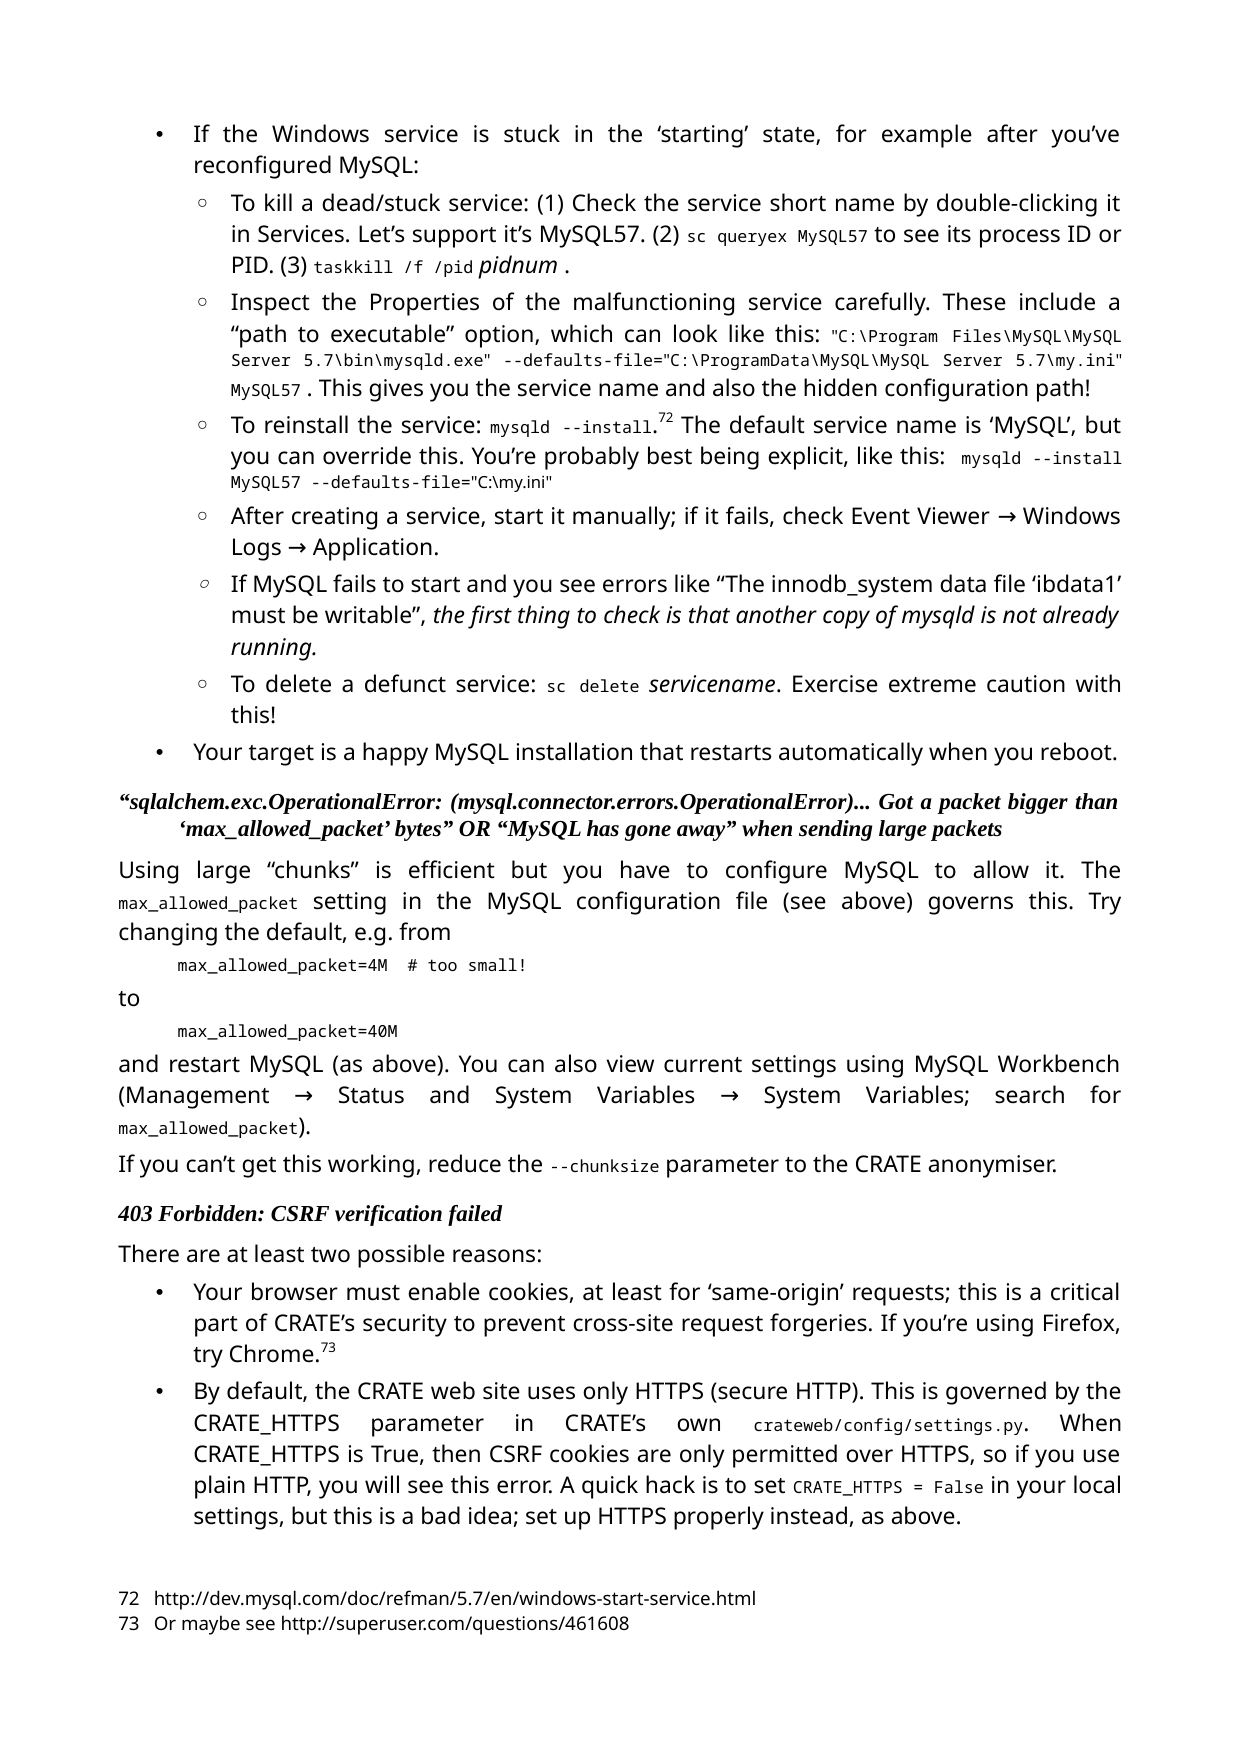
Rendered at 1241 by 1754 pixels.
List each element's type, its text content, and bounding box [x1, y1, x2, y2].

list To kill a dead/stuck service: (1) Check the service short name by double-clicking it in Services. Let’s support it’s MySQL57. (2) sc queryex MySQL57 to see its process ID or PID. (3) taskkill /f /pid pidnum . [193, 187, 1122, 280]
subtitle 403 Forbidden: CSRF verification failed [118, 1199, 1122, 1226]
list If the Windows service is stuck in the ‘starting’ state, for example after you’ve reconfigured MySQL: [156, 118, 1122, 181]
list http://dev.mysql.com/doc/refman/5.7/en/windows-start-service.html [118, 1585, 1122, 1610]
subtitle “sqlalchem.exc.OperationalError: (mysql.connector.errors.OperationalError)... Got a packet bigger than ‘max_allowed_packet’ bytes” OR “MySQL has gone away” when sending large packets [118, 788, 1122, 841]
list After creating a service, start it manually; if it fails, check Event Viewer → Windows Logs → Application. [193, 500, 1122, 562]
text If you can’t get this working, reduce the --chunksize parameter to the CRATE anonymiser. [118, 1147, 1122, 1179]
list By default, the CRATE web site uses only HTTPS (secure HTTP). This is governed by the CRATE_HTTPS parameter in CRATE’s own crateweb/config/settings.py. When CRATE_HTTPS is True, then CSRF cookies are only permitted over HTTPS, so if you use plain HTTP, you will see this error. A quick hack is to set CRATE_HTTPS = False in your local settings, but this is a bad idea; set up HTTPS properly instead, as above. [156, 1375, 1122, 1532]
list Inspect the Properties of the malfunctioning service carefully. These include a “path to executable” option, which can look like this: "C:\Program Files\MySQL\MySQL Server 5.7\bin\mysqld.exe" --defaults-file="C:\ProgramData\MySQL\MySQL Server 5.7\my.ini" MySQL57 . This gives you the service name and also the hidden configuration path! [193, 286, 1122, 403]
list Your browser must enable cookies, at least for ‘same-origin’ requests; this is a critical part of CRATE’s security to prevent cross-site request forgeries. If you’re using Firefox, try Chrome. [156, 1276, 1122, 1369]
list To reinstall the service: mysqld --install. The default service name is ‘MySQL’, but you can override this. You’re probably best being explicit, like this: mysqld --install MySQL57 --defaults-file="C:\my.ini" [193, 409, 1122, 494]
list To delete a defunct service: sc delete servicename. Exercise extreme caution with this! [193, 668, 1122, 730]
text max_allowed_packet=40M [177, 1019, 1122, 1042]
text max_allowed_packet=4M # too small! [177, 953, 1122, 976]
list Or maybe see http://superuser.com/questions/461608 [118, 1610, 1122, 1636]
list Your target is a happy MySQL installation that restarts automatically when you reboot. [156, 736, 1122, 768]
text and restart MySQL (as above). You can also view current settings using MySQL Workbench (Management → Status and System Variables → System Variables; search for max_allowed_packet). [118, 1048, 1122, 1142]
text There are at least two possible reasons: [118, 1238, 1122, 1270]
text Using large “chunks” is efficient but you have to configure MySQL to allow it. The max_allowed_packet setting in the MySQL configuration file (see above) governs this. Try changing the default, e.g. from [118, 854, 1122, 947]
list If MySQL fails to start and you see errors like “The innodb_system data file ‘ibdata1’ must be writable”, the first thing to check is that another copy of mysqld is not already running. [193, 568, 1122, 662]
text to [118, 982, 1122, 1013]
